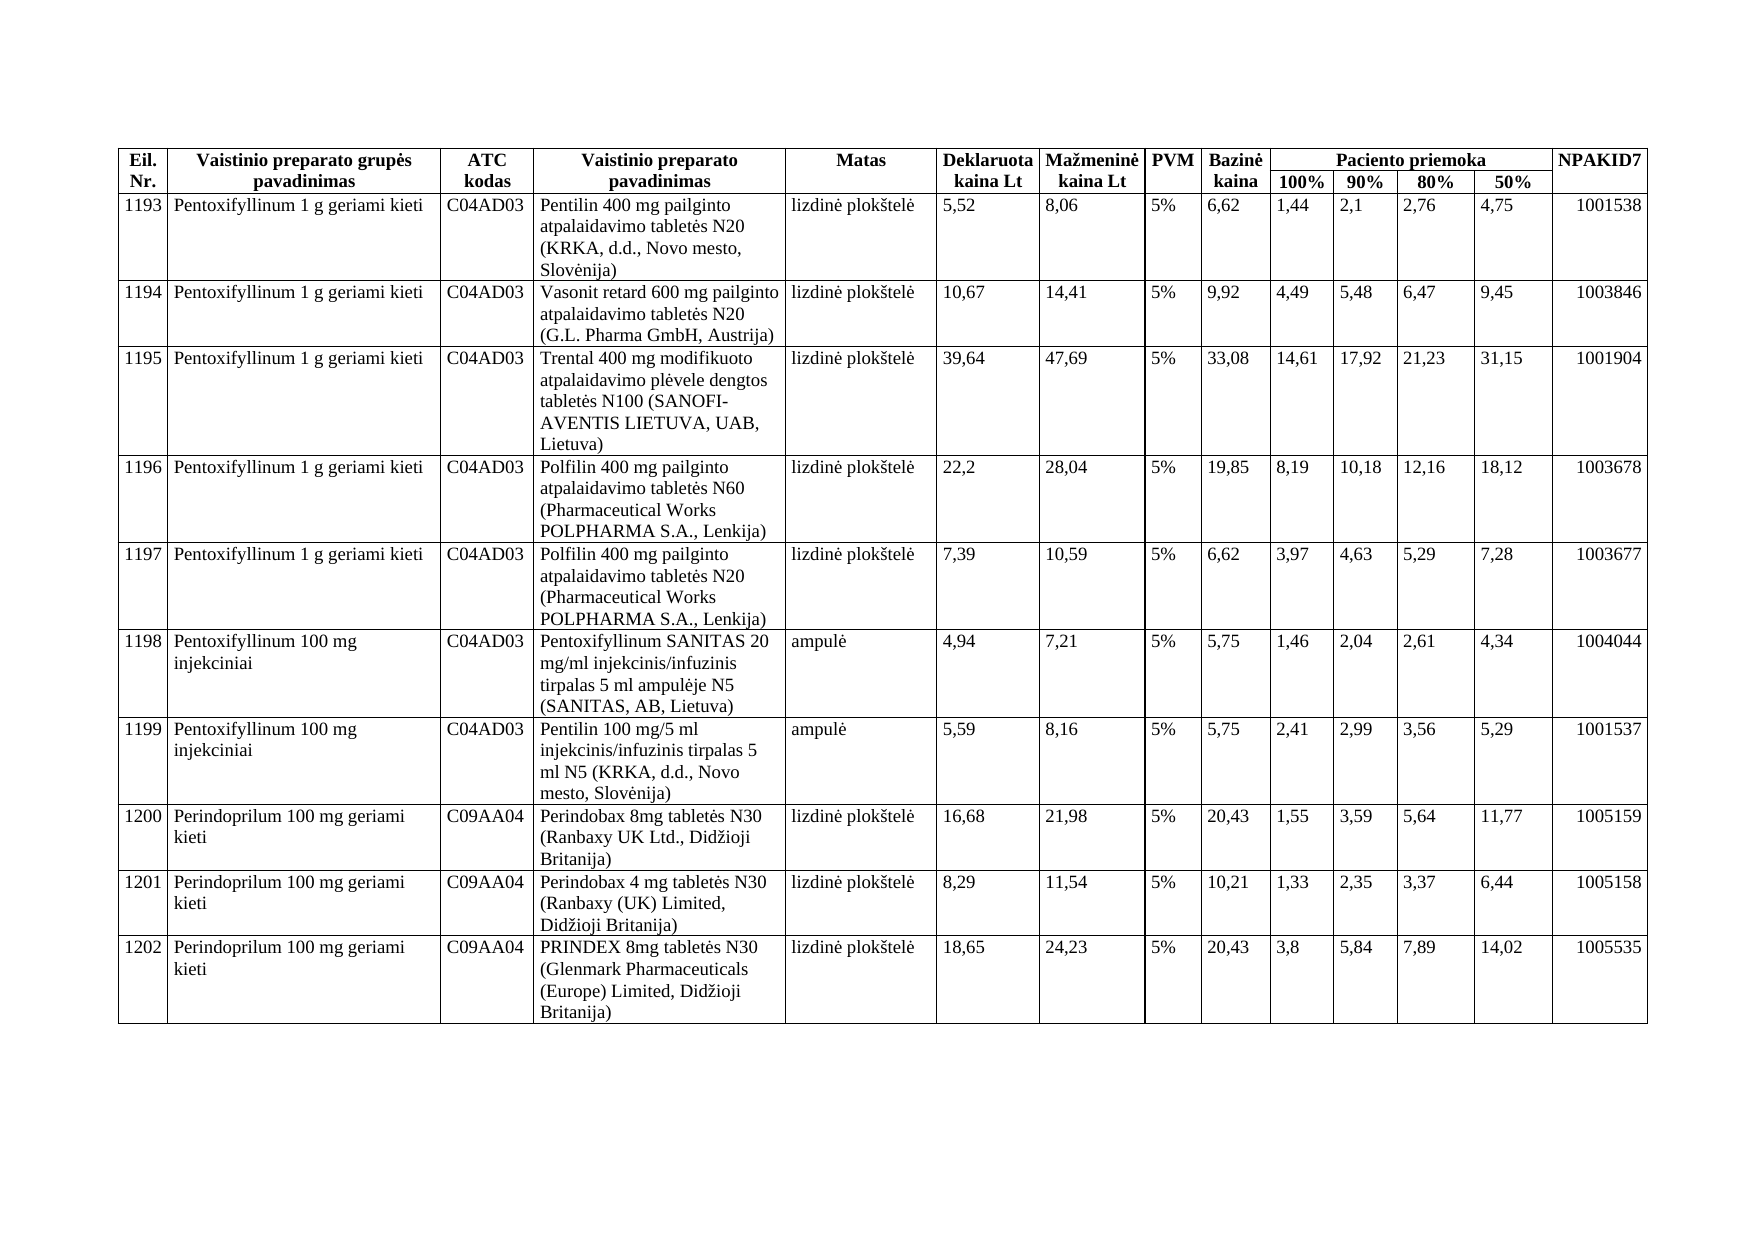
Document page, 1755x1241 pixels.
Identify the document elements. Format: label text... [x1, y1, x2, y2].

table_cell 7,89 [1398, 936, 1474, 1023]
table_header Deklaruota kaina Lt [937, 149, 1039, 193]
table_cell C04AD03 [441, 456, 533, 542]
table_cell Perindoprilum 100 mg geriami kieti [168, 871, 440, 935]
table_cell 2,41 [1271, 718, 1333, 804]
table_cell 1195 [119, 347, 167, 455]
table_cell C09AA04 [441, 871, 533, 935]
table_cell 3,97 [1271, 543, 1333, 629]
table_cell 5% [1146, 630, 1201, 717]
table_cell 5% [1146, 456, 1201, 542]
table_cell 14,41 [1040, 281, 1144, 346]
table_cell 21,23 [1398, 347, 1474, 455]
table_cell 9,45 [1475, 281, 1552, 346]
table_cell lizdinė plokštelė [786, 347, 936, 455]
table_cell 6,47 [1398, 281, 1474, 346]
table_cell 50% [1475, 171, 1552, 193]
table_cell 20,43 [1202, 936, 1270, 1023]
table_cell 5,29 [1475, 718, 1552, 804]
table_cell Pentilin 100 mg/5 ml injekcinis/infuzinis tirpalas 5 ml N5 (KRKA, d.d., Novo mesto, Slovėnija) [534, 718, 785, 804]
table_header Bazinė kaina Lt [1202, 149, 1270, 193]
table_cell 31,15 [1475, 347, 1552, 455]
table_cell 10,59 [1040, 543, 1144, 629]
table_cell Perindobax 4 mg tabletės N30 (Ranbaxy (UK) Limited, Didžioji Britanija) [534, 871, 785, 935]
table_cell 8,06 [1040, 194, 1144, 280]
table_cell 5,52 [937, 194, 1039, 280]
table_header Eil. Nr. [119, 149, 167, 193]
table_cell C04AD03 [441, 718, 533, 804]
table_cell 1001538 [1553, 194, 1647, 280]
table_cell 6,62 [1202, 194, 1270, 280]
table_cell 5% [1146, 347, 1201, 455]
table_cell 5% [1146, 194, 1201, 280]
table_cell 90% [1334, 171, 1397, 193]
table_cell 1198 [119, 630, 167, 717]
table_header ATC kodas [441, 149, 533, 193]
table_cell ampulė [786, 630, 936, 717]
table_cell 5,84 [1334, 936, 1397, 1023]
table_cell C04AD03 [441, 347, 533, 455]
table_cell 9,92 [1202, 281, 1270, 346]
table_cell 1001537 [1553, 718, 1647, 804]
table_cell 11,77 [1475, 805, 1552, 869]
table_cell 1003677 [1553, 543, 1647, 629]
table_cell 20,43 [1202, 805, 1270, 869]
table_cell 1196 [119, 456, 167, 542]
table_cell 7,28 [1475, 543, 1552, 629]
table_cell 1001904 [1553, 347, 1647, 455]
table_cell 14,02 [1475, 936, 1552, 1023]
table_header Vaistinio preparato pavadinimas [534, 149, 785, 193]
table_cell Pentoxifyllinum SANITAS 20 mg/ml injekcinis/infuzinis tirpalas 5 ml ampulėje N5 (SANITAS, AB, Lietuva) [534, 630, 785, 717]
table_cell 4,34 [1475, 630, 1552, 717]
table_cell Pentoxifyllinum 1 g geriami kieti [168, 543, 440, 629]
table_cell 5% [1146, 543, 1201, 629]
table_cell 8,29 [937, 871, 1039, 935]
table_cell 6,44 [1475, 871, 1552, 935]
table_cell 4,49 [1271, 281, 1333, 346]
table_cell Vasonit retard 600 mg pailginto atpalaidavimo tabletės N20 (G.L. Pharma GmbH, Austrija) [534, 281, 785, 346]
table_cell 33,08 [1202, 347, 1270, 455]
table_cell Pentilin 400 mg pailginto atpalaidavimo tabletės N20 (KRKA, d.d., Novo mesto, Slovėnija) [534, 194, 785, 280]
table_cell 8,16 [1040, 718, 1144, 804]
table_cell 22,2 [937, 456, 1039, 542]
table_cell 10,21 [1202, 871, 1270, 935]
table_cell lizdinė plokštelė [786, 281, 936, 346]
table_cell 5,75 [1202, 718, 1270, 804]
table_cell 1003678 [1553, 456, 1647, 542]
table_cell 1005158 [1553, 871, 1647, 935]
table_cell 4,94 [937, 630, 1039, 717]
table_cell 5,29 [1398, 543, 1474, 629]
table_cell 8,19 [1271, 456, 1333, 542]
table_cell 5% [1146, 871, 1201, 935]
table_cell 1194 [119, 281, 167, 346]
table_header PVM [1146, 149, 1201, 193]
table_cell 5% [1146, 718, 1201, 804]
table_cell 1199 [119, 718, 167, 804]
table_cell lizdinė plokštelė [786, 543, 936, 629]
table_cell Perindoprilum 100 mg geriami kieti [168, 936, 440, 1023]
table_cell 10,67 [937, 281, 1039, 346]
table_cell Trental 400 mg modifikuoto atpalaidavimo plėvele dengtos tabletės N100 (SANOFI-AVENTIS LIETUVA, UAB, Lietuva) [534, 347, 785, 455]
table_cell lizdinė plokštelė [786, 805, 936, 869]
table_cell 1200 [119, 805, 167, 869]
table_cell C04AD03 [441, 281, 533, 346]
table_cell 7,39 [937, 543, 1039, 629]
table_cell 5% [1146, 805, 1201, 869]
table_cell Polfilin 400 mg pailginto atpalaidavimo tabletės N60 (Pharmaceutical Works POLPHARMA S.A., Lenkija) [534, 456, 785, 542]
table_cell 1003846 [1553, 281, 1647, 346]
table_cell 2,04 [1334, 630, 1397, 717]
table_cell 16,68 [937, 805, 1039, 869]
table_cell C09AA04 [441, 805, 533, 869]
table_cell Polfilin 400 mg pailginto atpalaidavimo tabletės N20 (Pharmaceutical Works POLPHARMA S.A., Lenkija) [534, 543, 785, 629]
table_cell 14,61 [1271, 347, 1333, 455]
table_cell 12,16 [1398, 456, 1474, 542]
table_header Vaistinio preparato grupės pavadinimas [168, 149, 440, 193]
table_cell Pentoxifyllinum 1 g geriami kieti [168, 281, 440, 346]
table_cell C04AD03 [441, 194, 533, 280]
table_cell 1,44 [1271, 194, 1333, 280]
table_cell 1,55 [1271, 805, 1333, 869]
table_cell 1004044 [1553, 630, 1647, 717]
table_cell 5,48 [1334, 281, 1397, 346]
table_cell 17,92 [1334, 347, 1397, 455]
table_header NPAKID7 [1553, 149, 1647, 193]
table_cell 2,35 [1334, 871, 1397, 935]
table_cell Pentoxifyllinum 1 g geriami kieti [168, 194, 440, 280]
table_cell 3,56 [1398, 718, 1474, 804]
table_cell Pentoxifyllinum 1 g geriami kieti [168, 347, 440, 455]
table_cell 2,61 [1398, 630, 1474, 717]
table_cell 28,04 [1040, 456, 1144, 542]
table_cell Pentoxifyllinum 100 mg injekciniai [168, 718, 440, 804]
table_cell 80% [1398, 171, 1474, 193]
table_cell 3,37 [1398, 871, 1474, 935]
table_header Matas [786, 149, 936, 193]
table_cell lizdinė plokštelė [786, 194, 936, 280]
table_cell 5,64 [1398, 805, 1474, 869]
table_cell 1201 [119, 871, 167, 935]
table_cell PRINDEX 8mg tabletės N30 (Glenmark Pharmaceuticals (Europe) Limited, Didžioji Britanija) [534, 936, 785, 1023]
table_cell C04AD03 [441, 630, 533, 717]
table_cell 1005159 [1553, 805, 1647, 869]
table_cell 18,12 [1475, 456, 1552, 542]
table_cell 5% [1146, 936, 1201, 1023]
table_cell 1,33 [1271, 871, 1333, 935]
table_cell 7,21 [1040, 630, 1144, 717]
table_cell Perindobax 8mg tabletės N30 (Ranbaxy UK Ltd., Didžioji Britanija) [534, 805, 785, 869]
table_cell ampulė [786, 718, 936, 804]
table_cell 1,46 [1271, 630, 1333, 717]
table_cell Pentoxifyllinum 1 g geriami kieti [168, 456, 440, 542]
table_cell 1005535 [1553, 936, 1647, 1023]
table_header Mažmeninė kaina Lt [1040, 149, 1144, 193]
table_cell 5,75 [1202, 630, 1270, 717]
table_cell C09AA04 [441, 936, 533, 1023]
table_cell 1197 [119, 543, 167, 629]
table_cell 11,54 [1040, 871, 1144, 935]
table_cell 4,75 [1475, 194, 1552, 280]
table_header Paciento priemoka [1271, 149, 1552, 170]
table_cell 1193 [119, 194, 167, 280]
table_cell 47,69 [1040, 347, 1144, 455]
table_cell 2,99 [1334, 718, 1397, 804]
table_cell 18,65 [937, 936, 1039, 1023]
table_cell 3,8 [1271, 936, 1333, 1023]
table_cell 19,85 [1202, 456, 1270, 542]
table_cell 1202 [119, 936, 167, 1023]
table_cell C04AD03 [441, 543, 533, 629]
table_cell 2,1 [1334, 194, 1397, 280]
table_cell 5,59 [937, 718, 1039, 804]
table_cell 5% [1146, 281, 1201, 346]
table_cell 3,59 [1334, 805, 1397, 869]
table_cell lizdinė plokštelė [786, 456, 936, 542]
table_cell 4,63 [1334, 543, 1397, 629]
table_cell lizdinė plokštelė [786, 871, 936, 935]
table_cell 2,76 [1398, 194, 1474, 280]
table_cell 100% [1271, 171, 1333, 193]
table_cell Perindoprilum 100 mg geriami kieti [168, 805, 440, 869]
table_cell 21,98 [1040, 805, 1144, 869]
table_cell 10,18 [1334, 456, 1397, 542]
table_cell 24,23 [1040, 936, 1144, 1023]
table_cell 39,64 [937, 347, 1039, 455]
table_cell lizdinė plokštelė [786, 936, 936, 1023]
table_cell 6,62 [1202, 543, 1270, 629]
table_cell Pentoxifyllinum 100 mg injekciniai [168, 630, 440, 717]
